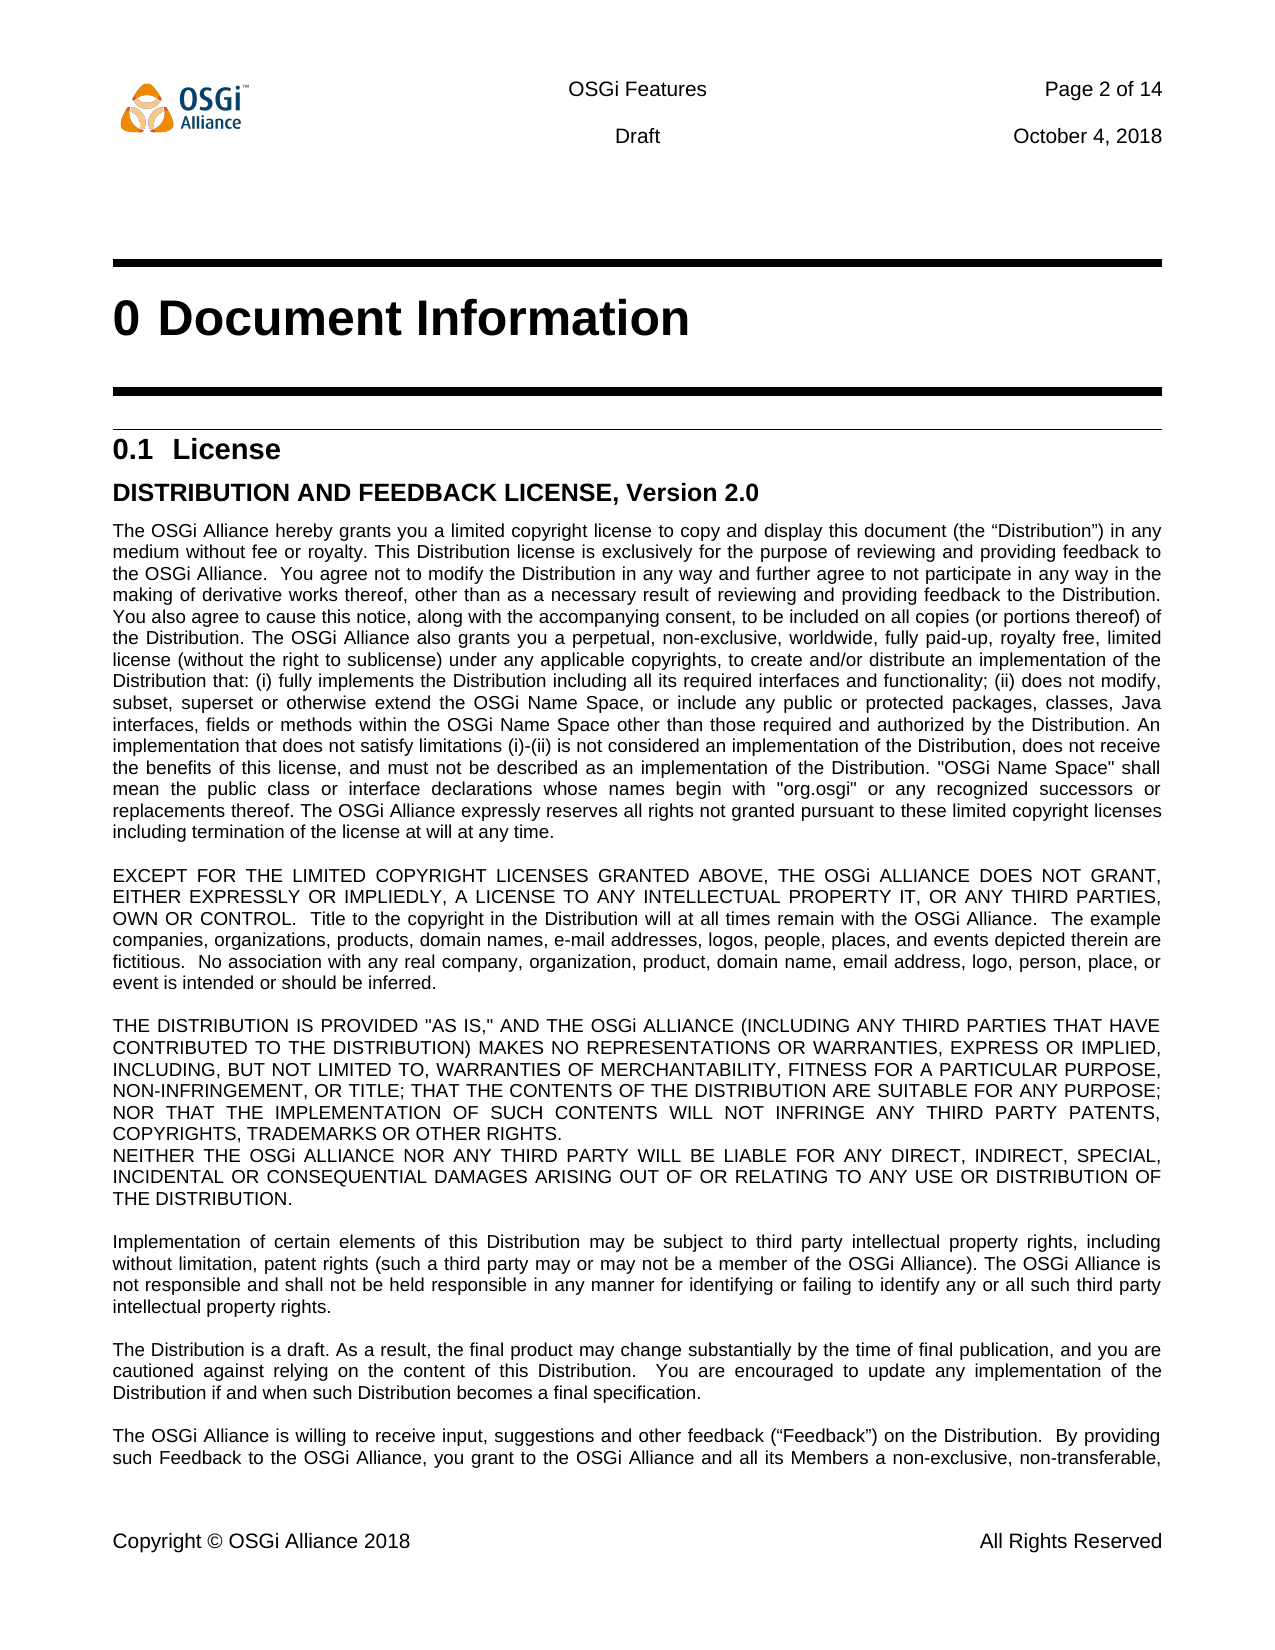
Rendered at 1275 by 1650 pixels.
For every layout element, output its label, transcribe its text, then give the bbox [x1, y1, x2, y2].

text The OSGi Alliance is willing to receive input, suggestions and other feedback (“Feedback”) on the Distribution. By providing such Feedback to the OSGi Alliance, you grant to the OSGi Alliance and all its Members a non-exclusive, non-transferable, [112, 1425, 1162, 1468]
text DISTRIBUTION AND FEEDBACK LICENSE, Version 2.0 [112, 478, 1162, 507]
subtitle License [112, 430, 1162, 466]
text The OSGi Alliance hereby grants you a limited copyright license to copy and display this document (the “Distribution”) in any medium without fee or royalty. This Distribution license is exclusively for the purpose of reviewing and providing feedback to the OSGi Alliance. You agree not to modify the Distribution in any way and further agree to not participate in any way in the making of derivative works thereof, other than as a necessary result of reviewing and providing feedback to the Distribution. You also agree to cause this notice, along with the accompanying consent, to be included on all copies (or portions thereof) of the Distribution. The OSGi Alliance also grants you a perpetual, non-exclusive, worldwide, fully paid-up, royalty free, limited license (without the right to sublicense) under any applicable copyrights, to create and/or distribute an implementation of the Distribution that: (i) fully implements the Distribution including all its required interfaces and functionality; (ii) does not modify, subset, superset or otherwise extend the OSGi Name Space, or include any public or protected packages, classes, Java interfaces, fields or methods within the OSGi Name Space other than those required and authorized by the Distribution. An implementation that does not satisfy limitations (i)-(ii) is not considered an implementation of the Distribution, does not receive the benefits of this license, and must not be described as an implementation of the Distribution. "OSGi Name Space" shall mean the public class or interface declarations whose names begin with "org.osgi" or any recognized successors or replacements thereof. The OSGi Alliance expressly reserves all rights not granted pursuant to these limited copyright licenses including termination of the license at will at any time. [112, 519, 1162, 843]
text The Distribution is a draft. As a result, the final product may change substantially by the time of final publication, and you are cautioned against relying on the content of this Distribution. You are encouraged to update any implementation of the Distribution if and when such Distribution becomes a final specification. [112, 1339, 1162, 1403]
text EXCEPT FOR THE LIMITED COPYRIGHT LICENSES GRANTED ABOVE, THE OSGi ALLIANCE DOES NOT GRANT, EITHER EXPRESSLY OR IMPLIEDLY, A LICENSE TO ANY INTELLECTUAL PROPERTY IT, OR ANY THIRD PARTIES, OWN OR CONTROL. Title to the copyright in the Distribution will at all times remain with the OSGi Alliance. The example companies, organizations, products, domain names, e-mail addresses, logos, people, places, and events depicted therein are fictitious. No association with any real company, organization, product, domain name, email address, logo, person, place, or event is intended or should be inferred. [112, 864, 1162, 994]
text NEITHER THE OSGi ALLIANCE NOR ANY THIRD PARTY WILL BE LIABLE FOR ANY DIRECT, INDIRECT, SPECIAL, INCIDENTAL OR CONSEQUENTIAL DAMAGES ARISING OUT OF OR RELATING TO ANY USE OR DISTRIBUTION OF THE DISTRIBUTION. [112, 1145, 1162, 1209]
picture [113, 76, 257, 140]
text THE DISTRIBUTION IS PROVIDED "AS IS," AND THE OSGi ALLIANCE (INCLUDING ANY THIRD PARTIES THAT HAVE CONTRIBUTED TO THE DISTRIBUTION) MAKES NO REPRESENTATIONS OR WARRANTIES, EXPRESS OR IMPLIED, INCLUDING, BUT NOT LIMITED TO, WARRANTIES OF MERCHANTABILITY, FITNESS FOR A PARTICULAR PURPOSE, NON-INFRINGEMENT, OR TITLE; THAT THE CONTENTS OF THE DISTRIBUTION ARE SUITABLE FOR ANY PURPOSE; NOR THAT THE IMPLEMENTATION OF SUCH CONTENTS WILL NOT INFRINGE ANY THIRD PARTY PATENTS, COPYRIGHTS, TRADEMARKS OR OTHER RIGHTS. [112, 1015, 1162, 1145]
text Implementation of certain elements of this Distribution may be subject to third party intellectual property rights, including without limitation, patent rights (such a third party may or may not be a member of the OSGi Alliance). The OSGi Alliance is not responsible and shall not be held responsible in any manner for identifying or failing to identify any or all such third party intellectual property rights. [112, 1231, 1162, 1317]
subtitle Document Information [112, 260, 1162, 396]
